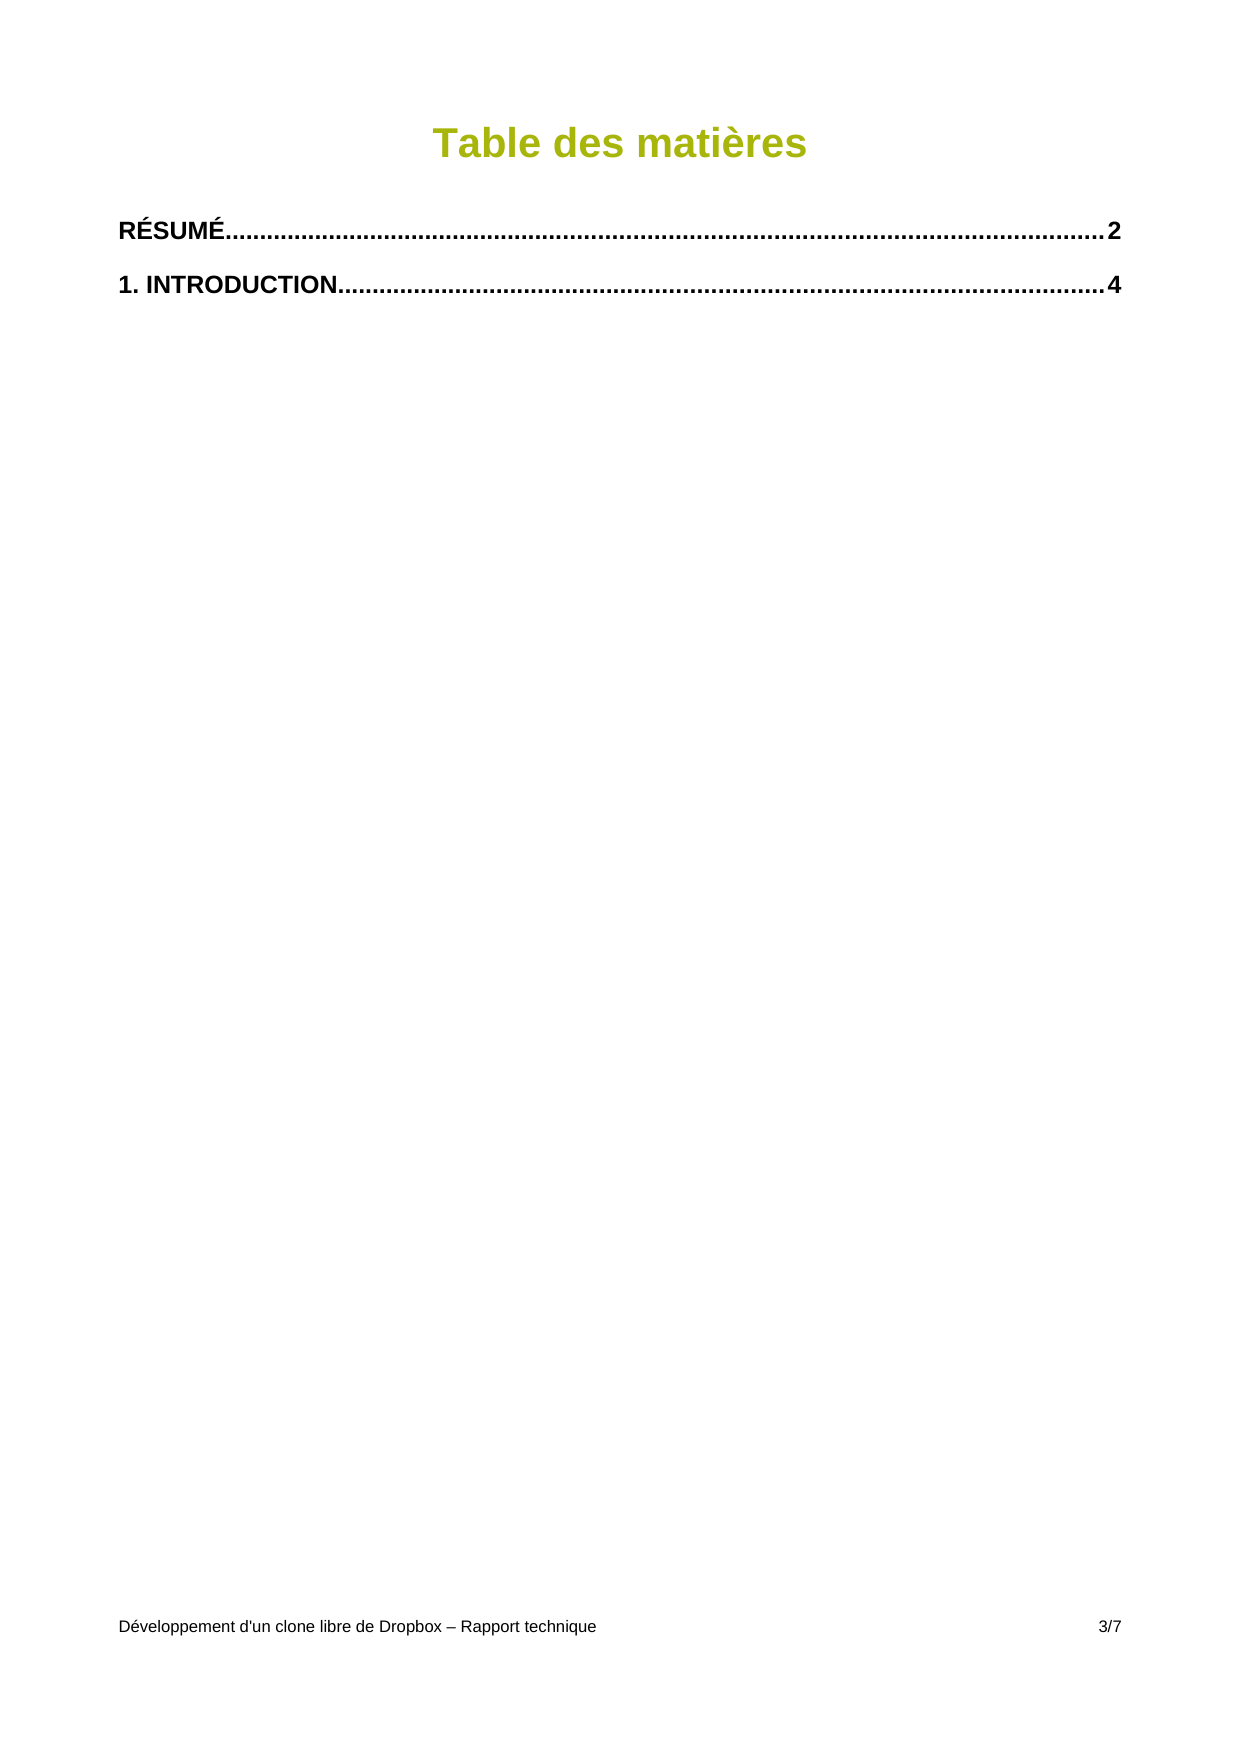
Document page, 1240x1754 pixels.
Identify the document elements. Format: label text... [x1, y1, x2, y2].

text Résumé 2 [118, 216, 1121, 245]
subtitle Table des matières [118, 118, 1121, 166]
text 1. Introduction 4 [118, 270, 1121, 298]
